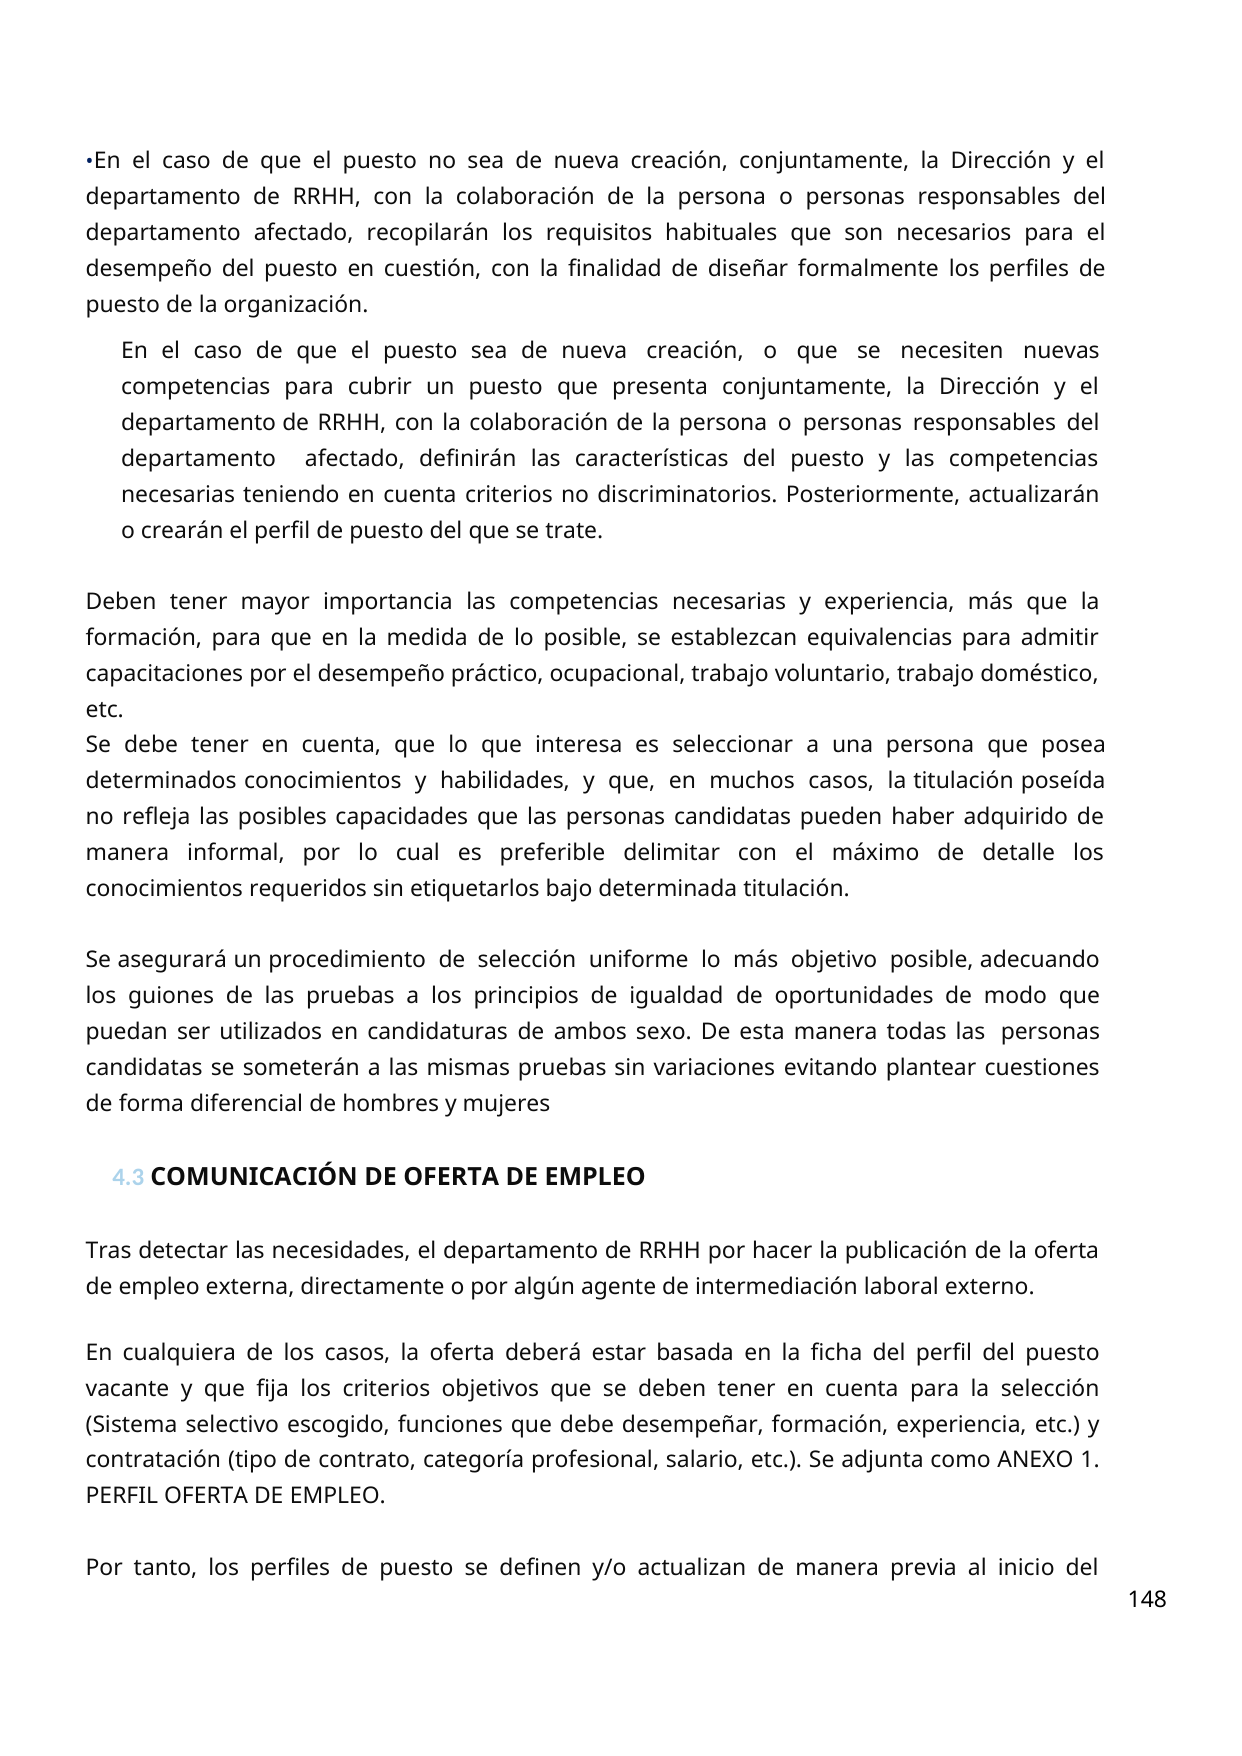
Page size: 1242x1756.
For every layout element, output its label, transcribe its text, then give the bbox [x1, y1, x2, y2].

text Deben tener mayor importancia las competencias necesarias y experiencia, más que la formación, para que en la medida de lo posible, se establezcan equivalencias para admitir capacitaciones por el desempeño práctico, ocupacional, trabajo voluntario, trabajo doméstico, etc. [85, 585, 1100, 724]
text Tras detectar las necesidades, el departamento de RRHH por hacer la publicación de la oferta de empleo externa, directamente o por algún agente de intermediación laboral externo. [85, 1234, 1099, 1301]
list En el caso de que el puesto no sea de nueva creación, conjuntamente, la Dirección y el departamento de RRHH, con la colaboración de la persona o personas responsables del departamento afectado, recopilarán los requisitos habituales que son necesarios para el desempeño del puesto en cuestión, con la finalidad de diseñar formalmente los perfiles de puesto de la organización. [85, 144, 1106, 319]
text Por tanto, los perfiles de puesto se definen y/o actualizan de manera previa al inicio del [85, 1551, 1100, 1582]
text Se debe tener en cuenta, que lo que interesa es seleccionar a una persona que posea determinados conocimientos y habilidades, y que, en muchos casos, la titulación poseída no refleja las posibles capacidades que las personas candidatas pueden haber adquirido de manera informal, por lo cual es preferible delimitar con el máximo de detalle los conocimientos requeridos sin etiquetarlos bajo determinada titulación. [85, 728, 1106, 903]
text Se asegurará un procedimiento de selección uniforme lo más objetivo posible, adecuando los guiones de las pruebas a los principios de igualdad de oportunidades de modo que puedan ser utilizados en candidaturas de ambos sexo. De esta manera todas las personas candidatas se someterán a las mismas pruebas sin variaciones evitando plantear cuestiones de forma diferencial de hombres y mujeres [85, 943, 1100, 1118]
text En cualquiera de los casos, la oferta deberá estar basada en la ficha del perfil del puesto vacante y que fija los criterios objetivos que se deben tener en cuenta para la selección (Sistema selectivo escogido, funciones que debe desempeñar, formación, experiencia, etc.) y contratación (tipo de contrato, categoría profesional, salario, etc.). Se adjunta como ANEXO 1. PERFIL OFERTA DE EMPLEO. [85, 1336, 1100, 1511]
text En el caso de que el puesto sea de nueva creación, o que se necesiten nuevas competencias para cubrir un puesto que presenta conjuntamente, la Dirección y el departamento de RRHH, con la colaboración de la persona o personas responsables del departamento afectado, definirán las características del puesto y las competencias necesarias teniendo en cuenta criterios no discriminatorios. Posteriormente, actualizarán o crearán el perfil de puesto del que se trate. [121, 334, 1100, 545]
list COMUNICACIÓN DE OFERTA DE EMPLEO [112, 1158, 1167, 1192]
